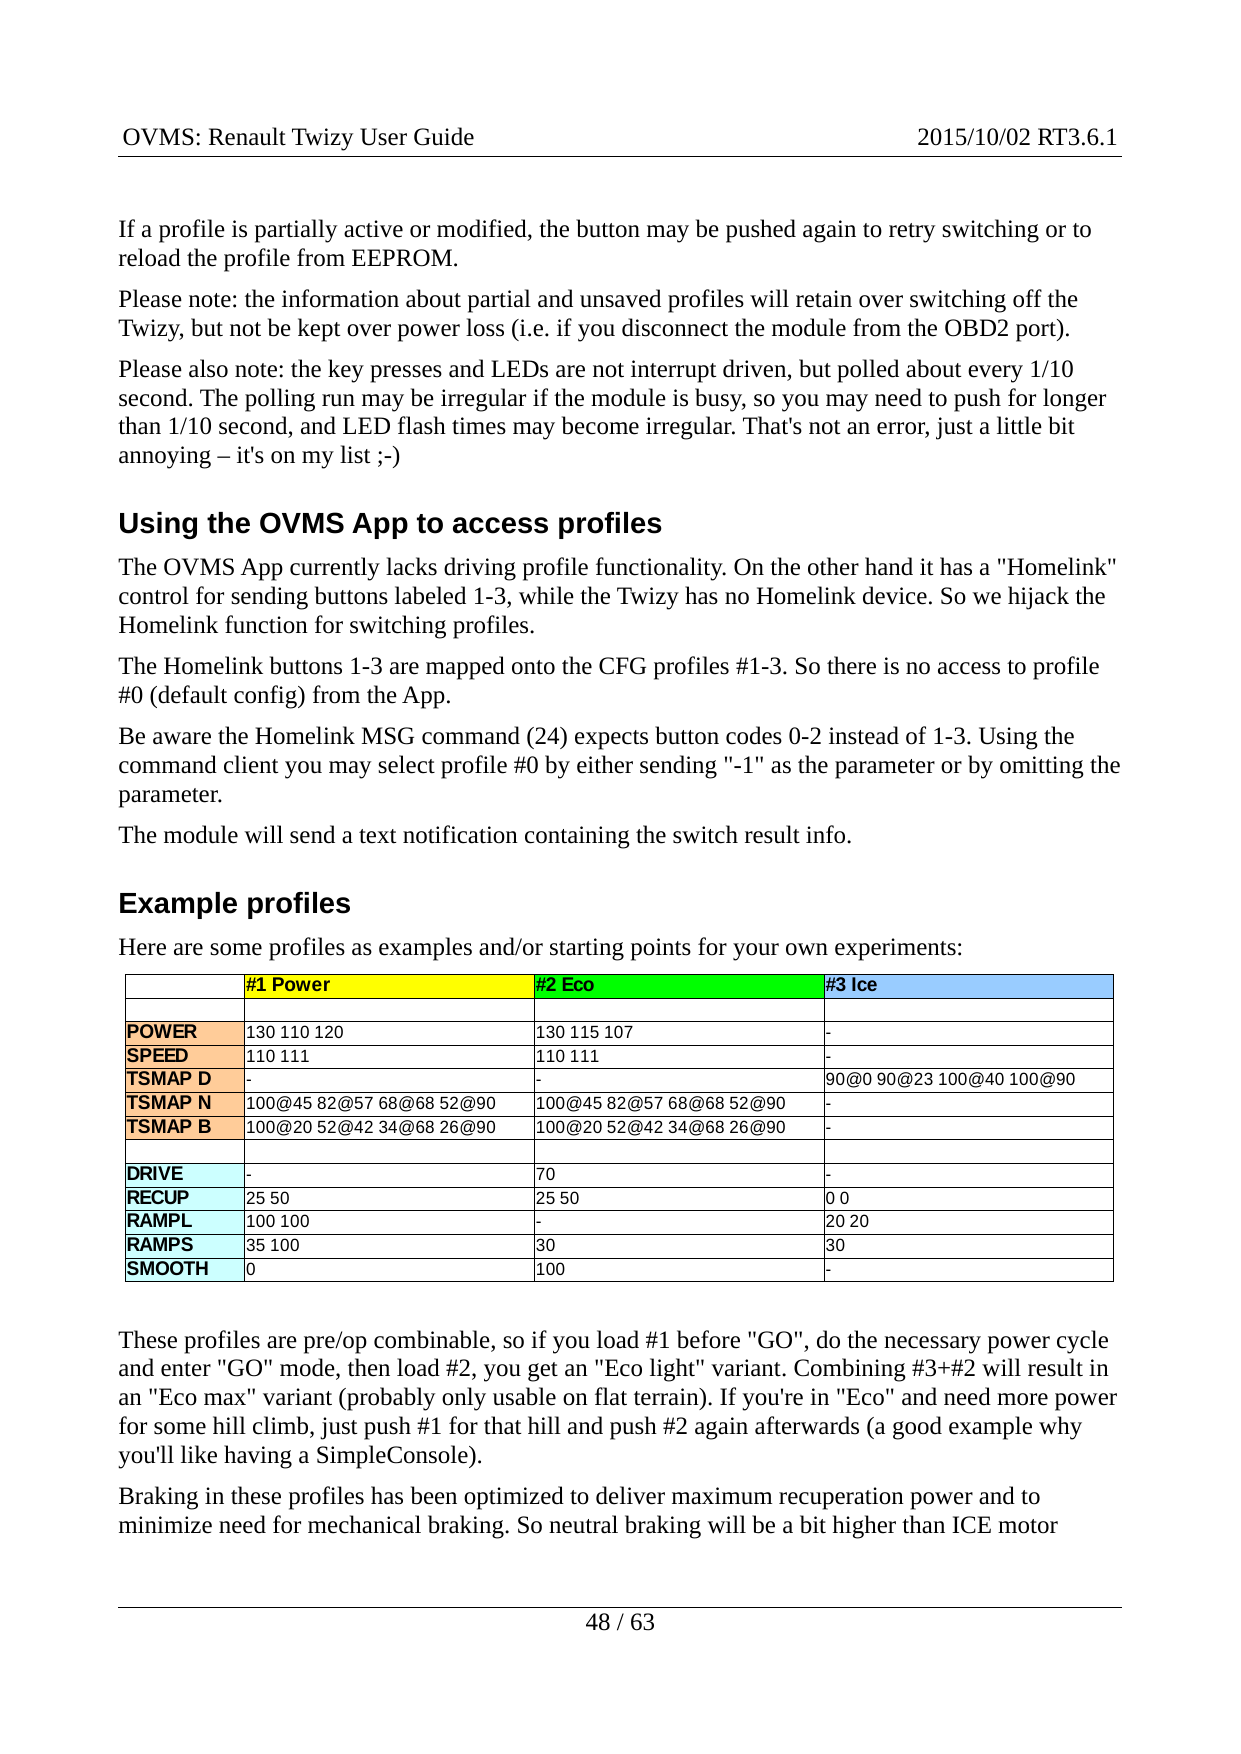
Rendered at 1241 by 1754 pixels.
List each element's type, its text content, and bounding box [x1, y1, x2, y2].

text Here are some profiles as examples and/or starting points for your own experiments: [118, 932, 1122, 961]
text The OVMS App currently lacks driving profile functionality. On the other hand it has a "Homelink" control for sending buttons labeled 1-3, while the Twizy has no Homelink device. So we hijack the Homelink function for switching profiles. [118, 552, 1122, 639]
subtitle Example profiles [118, 886, 1122, 920]
text The module will send a text notification containing the switch result info. [118, 820, 1122, 849]
text These profiles are pre/op combinable, so if you load #1 before "GO", do the necessary power cycle and enter "GO" mode, then load #2, you get an "Eco light" variant. Combining #3+#2 will result in an "Eco max" variant (probably only usable on flat terrain). If you're in "Eco" and need more power for some hill climb, just push #1 for that hill and push #2 again afterwards (a good example why you'll like having a SimpleConsole). [118, 1325, 1122, 1468]
text The Homelink buttons 1-3 are mapped onto the CFG profiles #1-3. So there is no access to profile #0 (default config) from the App. [118, 651, 1122, 709]
subtitle Using the OVMS App to access profiles [118, 506, 1122, 540]
text Be aware the Homelink MSG command (24) expects button codes 0-2 instead of 1-3. Using the command client you may select profile #0 by either sending "-1" as the parameter or by omitting the parameter. [118, 721, 1122, 807]
text Braking in these profiles has been optimized to deliver maximum recuperation power and to minimize need for mechanical braking. So neutral braking will be a bit higher than ICE motor [118, 1481, 1122, 1538]
text Please also note: the key presses and LEDs are not interrupt driven, but polled about every 1/10 second. The polling run may be irregular if the module is busy, so you may need to push for longer than 1/10 second, and LED flash times may become irregular. That's not an error, just a little bit annoying – it's on my list ;-) [118, 354, 1122, 469]
text Please note: the information about partial and unsaved profiles will retain over switching off the Twizy, but not be kept over power loss (i.e. if you disconnect the module from the OBD2 port). [118, 284, 1122, 341]
text If a profile is partially active or modified, the button may be pushed again to retry switching or to reload the profile from EEPROM. [118, 214, 1122, 271]
